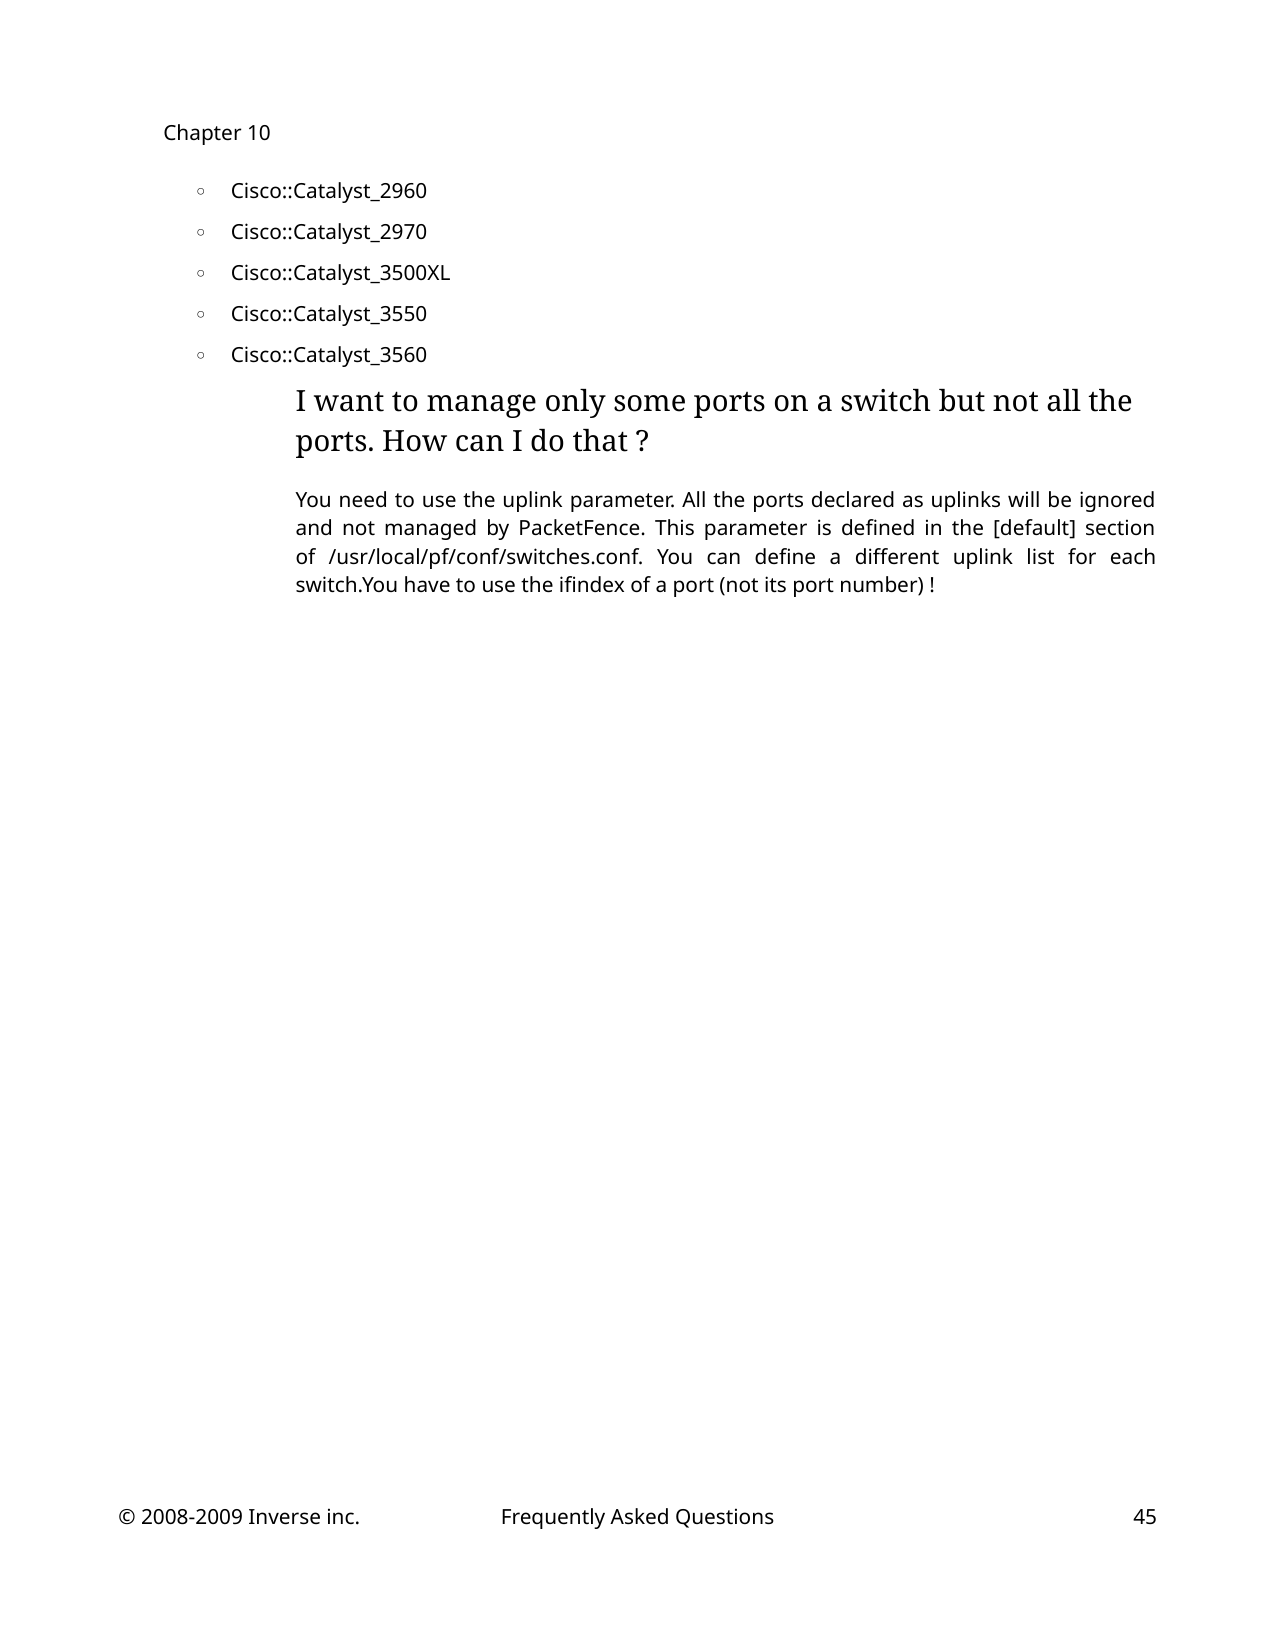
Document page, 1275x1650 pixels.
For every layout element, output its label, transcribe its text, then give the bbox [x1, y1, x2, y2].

list Cisco::Catalyst_3550 [193, 299, 1157, 327]
list Cisco::Catalyst_3500XL [193, 258, 1157, 286]
text You need to use the uplink parameter. All the ports declared as uplinks will be ignored and not managed by PacketFence. This parameter is defined in the [default] section of /usr/local/pf/conf/switches.conf. You can define a different uplink list for each switch.You have to use the ifindex of a port (not its port number) ! [295, 485, 1157, 599]
subtitle I want to manage only some ports on a switch but not all the ports. How can I do that ? [295, 381, 1157, 460]
list Cisco::Catalyst_2960 [193, 176, 1157, 204]
list Cisco::Catalyst_3560 [193, 340, 1157, 368]
list Cisco::Catalyst_2970 [193, 217, 1157, 245]
